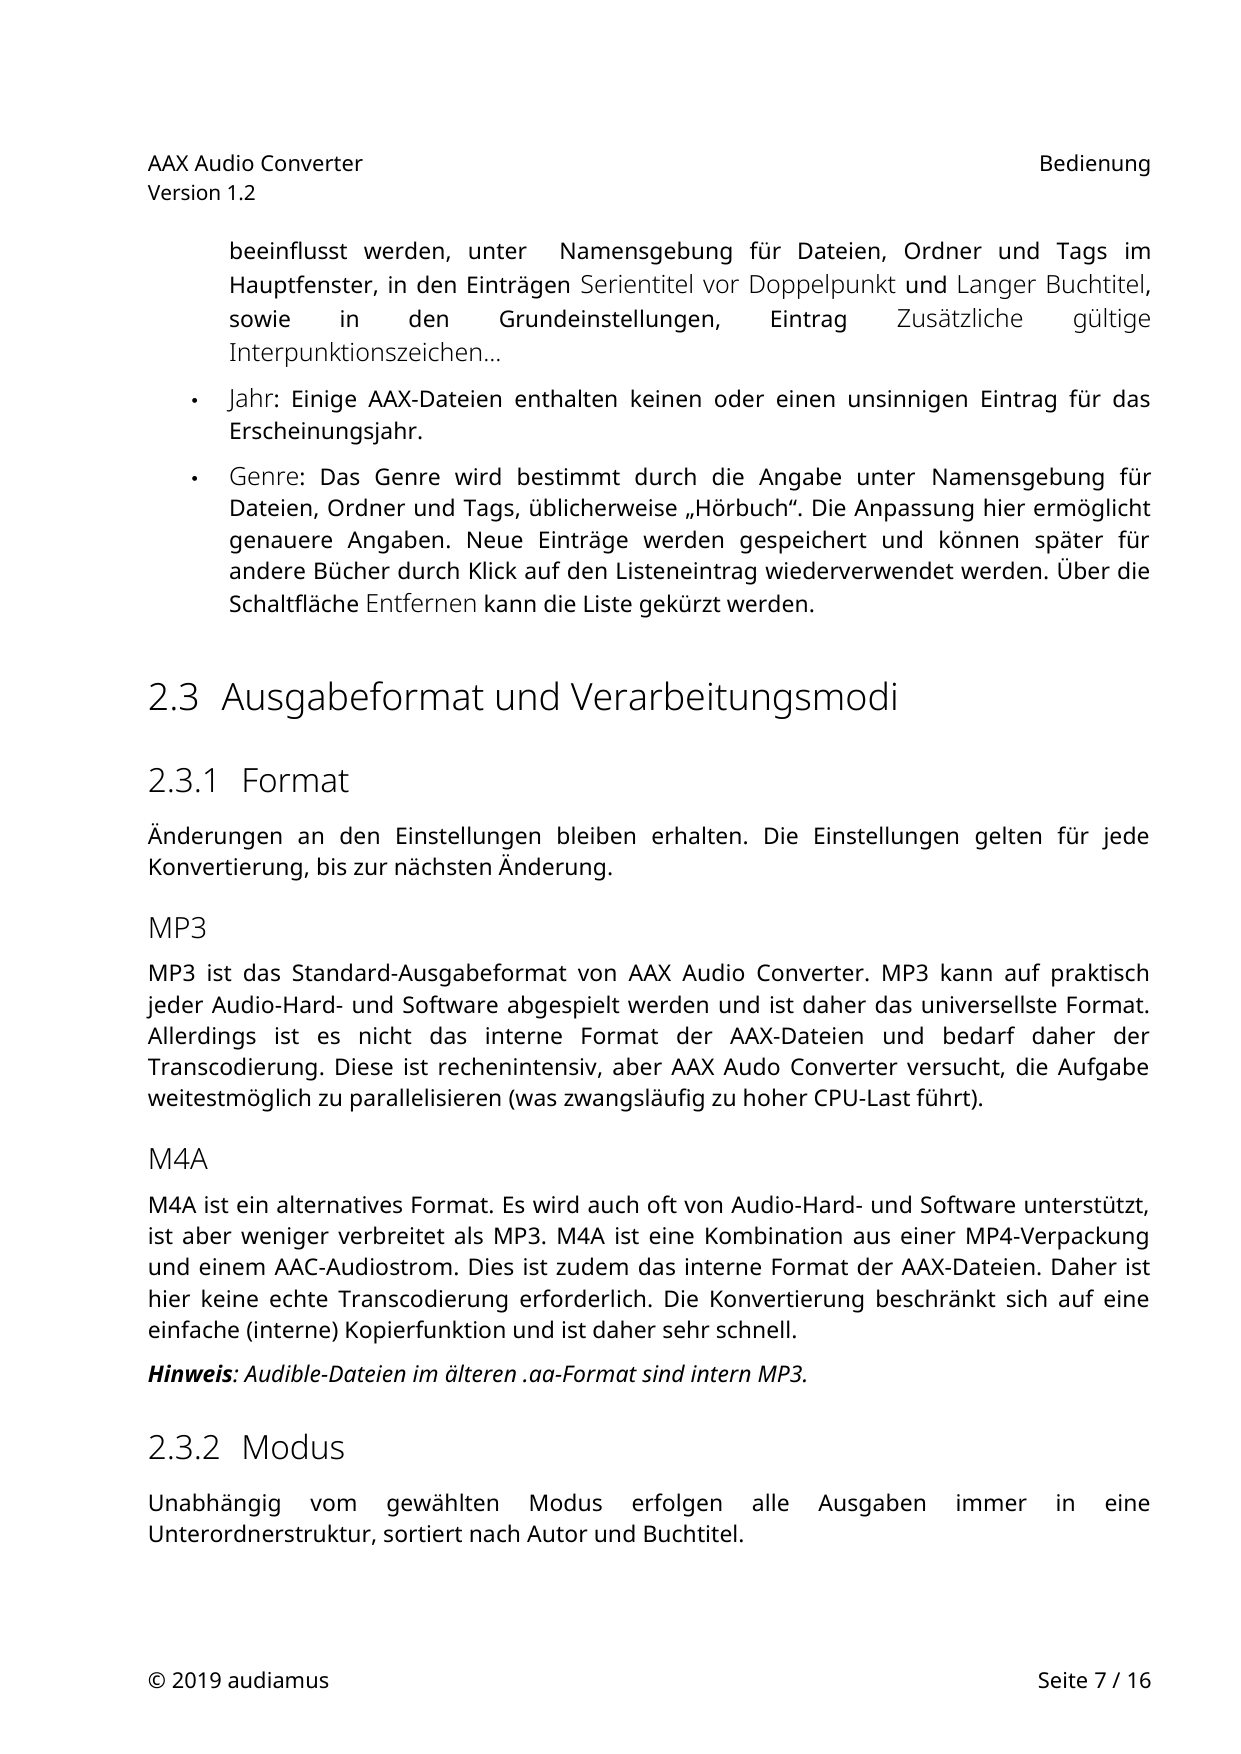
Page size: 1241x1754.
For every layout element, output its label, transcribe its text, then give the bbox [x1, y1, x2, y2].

subtitle M4A [148, 1138, 1152, 1178]
list Jahr: Einige AAX-Dateien enthalten keinen oder einen unsinnigen Eintrag für das Erscheinungsjahr. [191, 381, 1152, 446]
text Hinweis: Audible-Dateien im älteren .aa-Format sind intern MP3. [148, 1357, 1152, 1389]
subtitle MP3 [148, 907, 1152, 947]
text Änderungen an den Einstellungen bleiben erhalten. Die Einstellungen gelten für jede Konvertierung, bis zur nächsten Änderung. [148, 820, 1152, 882]
text MP3 ist das Standard-Ausgabeformat von AAX Audio Converter. MP3 kann auf praktisch jeder Audio-Hard- und Software abgespielt werden und ist daher das universellste Format. Allerdings ist es nicht das interne Format der AAX-Dateien und bedarf daher der Transcodierung. Diese ist rechenintensiv, aber AAX Audo Converter versucht, die Aufgabe weitestmöglich zu parallelisieren (was zwangsläufig zu hoher CPU-Last führt). [148, 957, 1152, 1114]
list Genre: Das Genre wird bestimmt durch die Angabe unter Namensgebung für Dateien, Ordner und Tags, üblicherweise „Hörbuch“. Die Anpassung hier ermöglicht genauere Angaben. Neue Einträge werden gespeichert und können später für andere Bücher durch Klick auf den Listeneintrag wiederverwendet werden. Über die Schaltfläche Entfernen kann die Liste gekürzt werden. [191, 458, 1152, 620]
subtitle Format [148, 757, 1152, 802]
subtitle Modus [148, 1424, 1152, 1469]
text Unabhängig vom gewählten Modus erfolgen alle Ausgaben immer in eine Unterordnerstruktur, sortiert nach Autor und Buchtitel. [148, 1487, 1152, 1549]
list beeinflusst werden, unter Namensgebung für Dateien, Ordner und Tags im Hauptfenster, in den Einträgen Serientitel vor Doppelpunkt und Langer Buchtitel, sowie in den Grundeinstellungen, Eintrag Zusätzliche gültige Interpunktionszeichen... [191, 235, 1152, 368]
subtitle Ausgabeformat und Verarbeitungsmodi [148, 670, 1152, 721]
text M4A ist ein alternatives Format. Es wird auch oft von Audio-Hard- und Software unterstützt, ist aber weniger verbreitet als MP3. M4A ist eine Kombination aus einer MP4-Verpackung und einem AAC-Audiostrom. Dies ist zudem das interne Format der AAX-Dateien. Daher ist hier keine echte Transcodierung erforderlich. Die Konvertierung beschränkt sich auf eine einfache (interne) Kopierfunktion und ist daher sehr schnell. [148, 1189, 1152, 1345]
